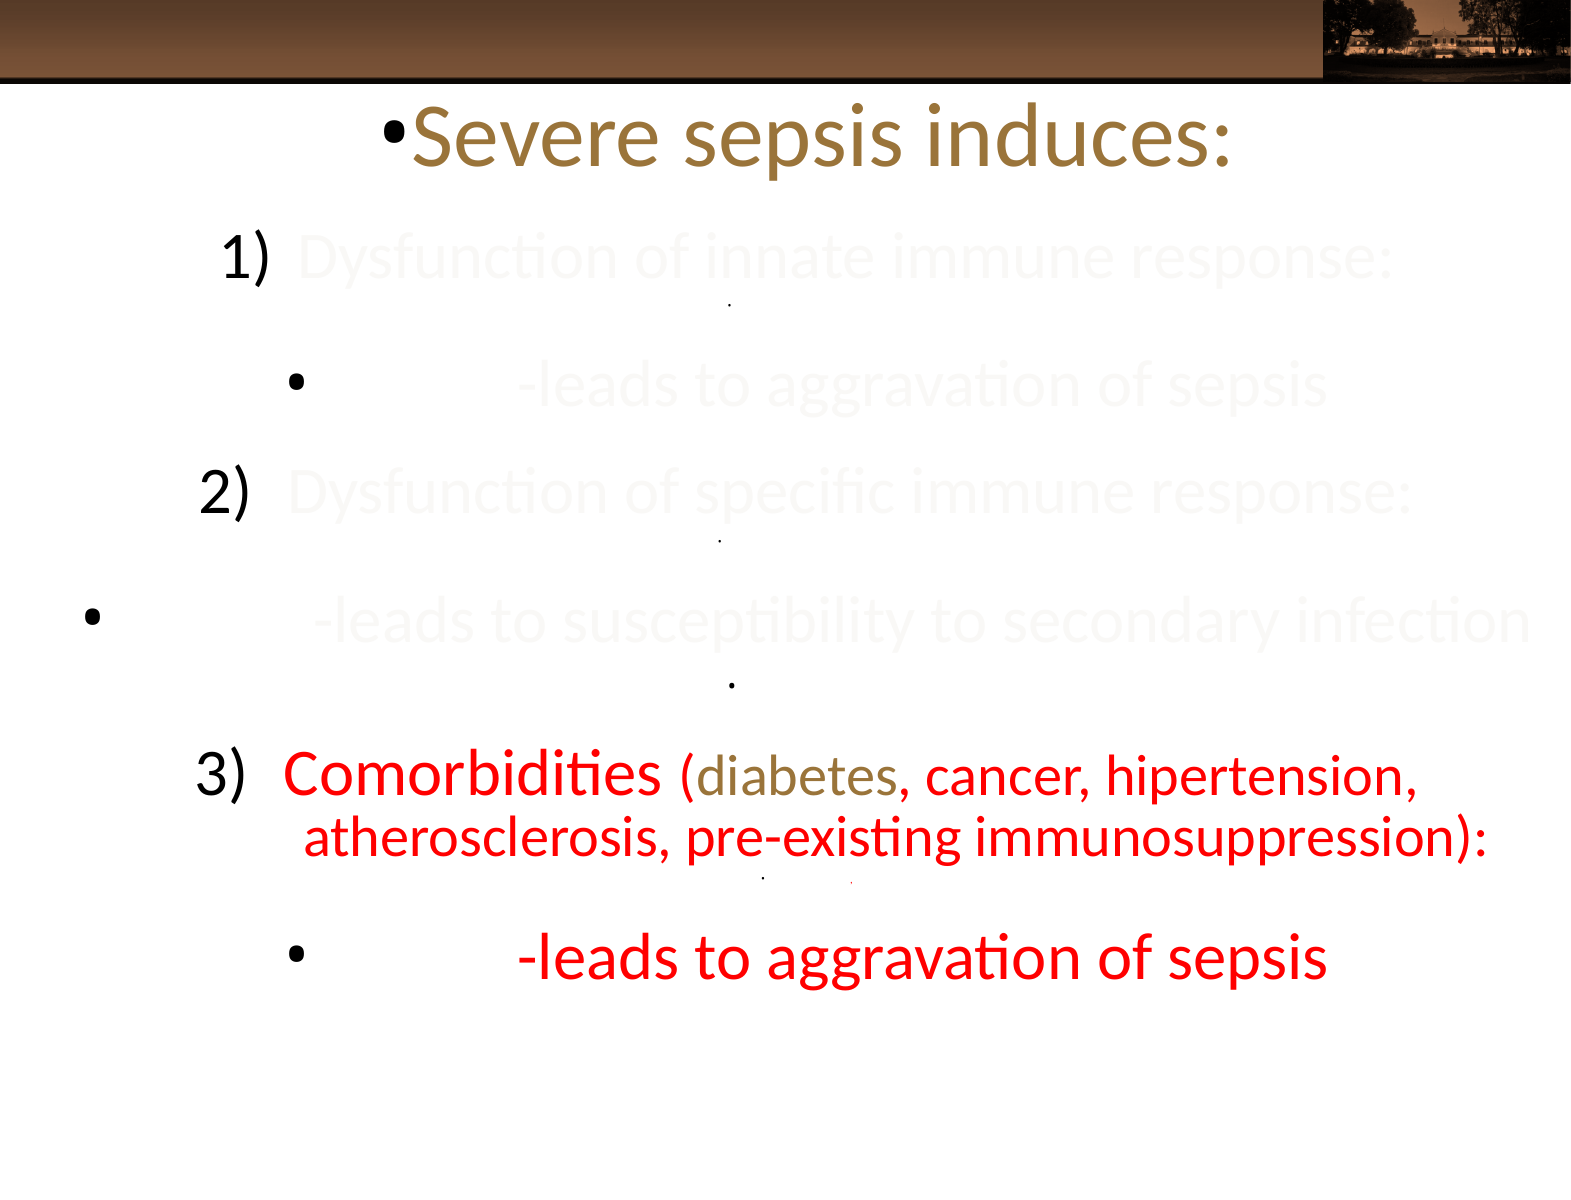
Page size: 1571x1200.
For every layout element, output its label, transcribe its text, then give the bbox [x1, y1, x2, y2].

picture [0, 0, 1571, 84]
text_box Severe sepsis induces: Dysfunction of innate immune response: -leads to aggravation of sepsis Dysfunction of specific immune response: -leads to susceptibility to secondary infection Comorbidities (diabetes, cancer, hipertension, atherosclerosis, pre-existing immunosuppression): , -leads to aggravation of sepsis [43, 84, 1571, 1066]
